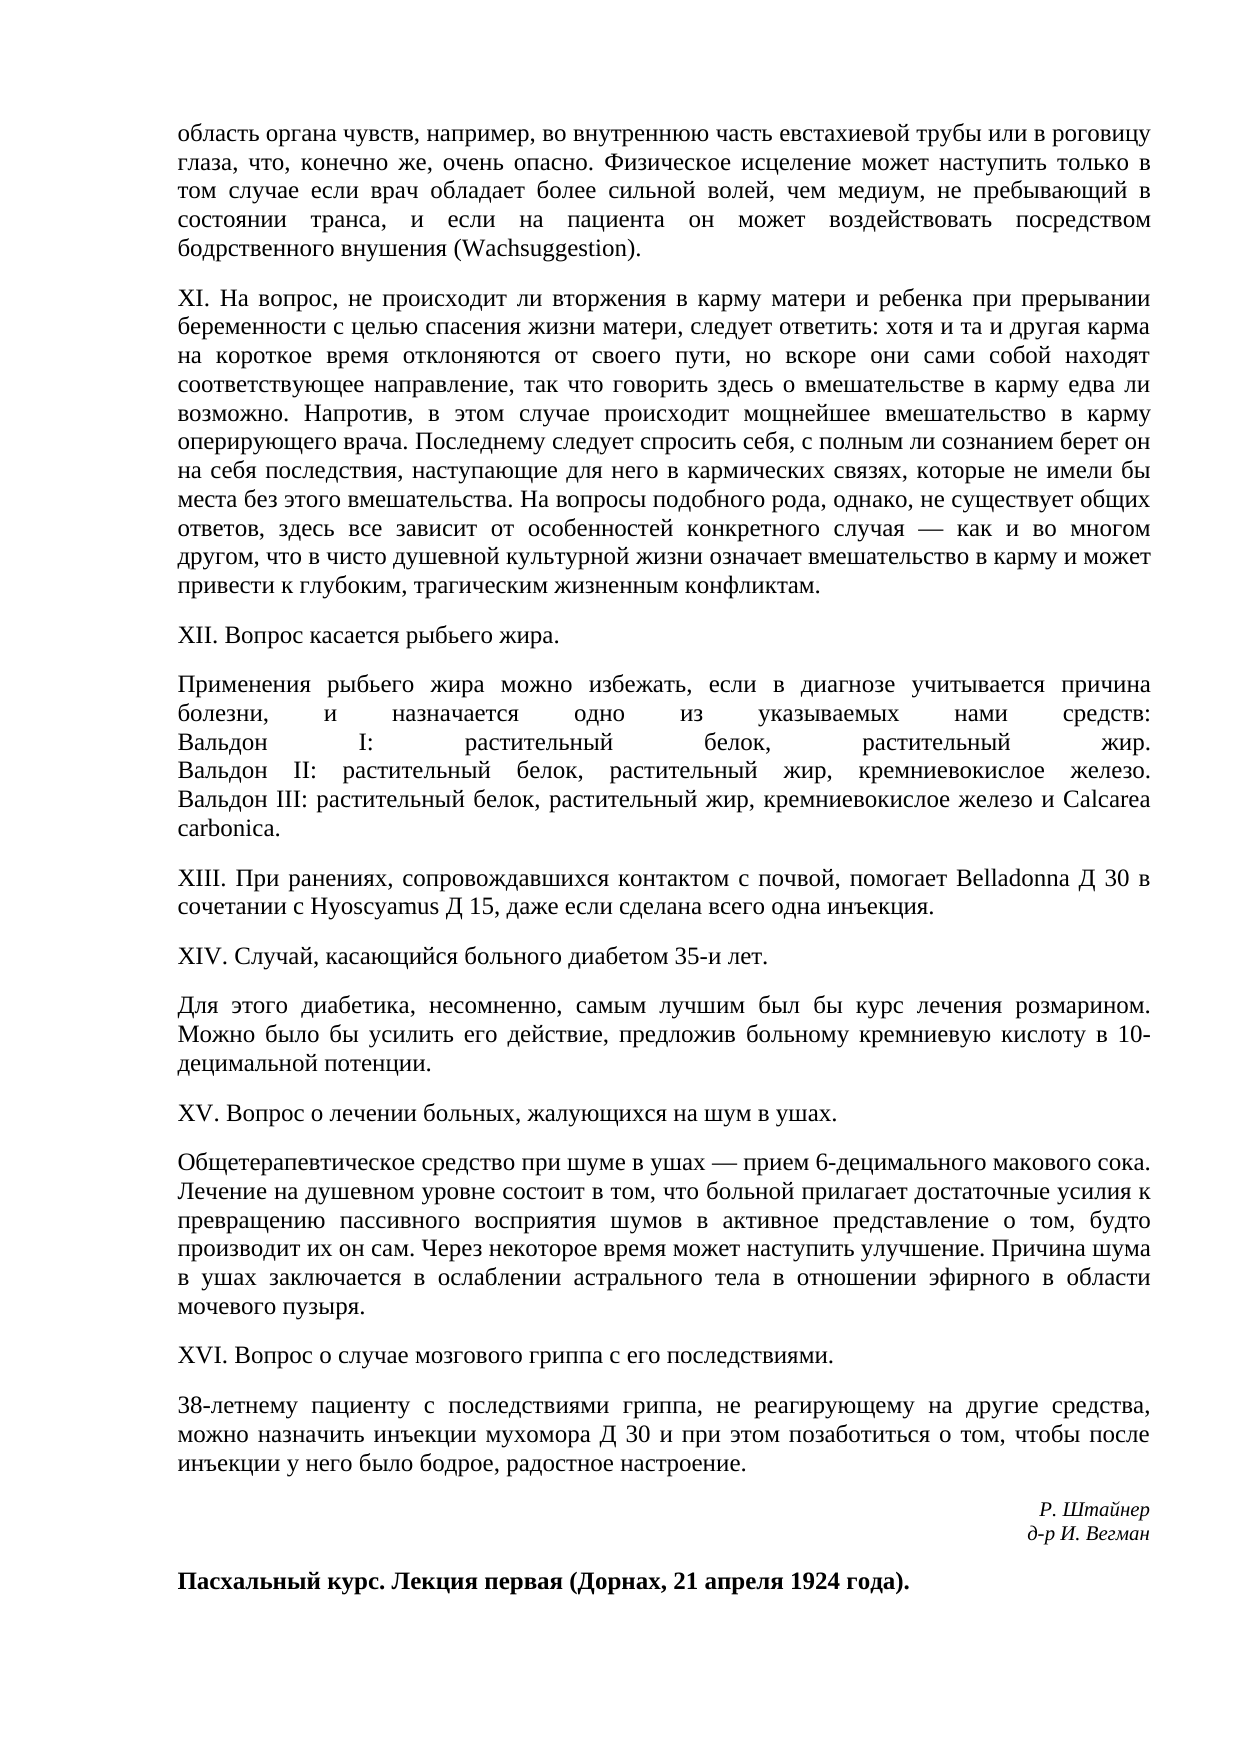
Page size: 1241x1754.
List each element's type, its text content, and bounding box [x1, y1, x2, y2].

text XIV. Случай, касающийся больного диабетом 35-и лет. [177, 941, 1152, 970]
text Общетерапевтическое средство при шуме в ушах — прием 6-децимального макового сока. Лечение на душевном уровне состоит в том, что больной прилагает достаточные усилия к превращению пассивного восприятия шумов в активное представление о том, будто производит их он сам. Через некоторое время может наступить улучшение. Причина шума в ушах заключается в ослаблении астрального тела в отношении эфирного в области мочевого пузыря. [177, 1147, 1152, 1320]
text 38-летнему пациенту с последствиями гриппа, не реагирующему на другие средства, можно назначить инъекции мухомора Д 30 и при этом позаботиться о том, чтобы после инъекции у него было бодрое, радостное настроение. [177, 1390, 1152, 1476]
subtitle Пасхальный курс. Лекция первая (Дорнах, 21 апреля 1924 года). [177, 1566, 1152, 1595]
text Для этого диабетика, несомненно, самым лучшим был бы курс лечения розмарином. Можно было бы усилить его действие, предложив больному кремниевую кислоту в 10-децимальной потенции. [177, 991, 1152, 1077]
text XII. Вопрос касается рыбьего жира. [177, 620, 1152, 648]
text Применения рыбьего жира можно избежать, если в диагнозе учитывается причина болезни, и назначается одно из указываемых нами средств: Вальдон I: растительный белок, растительный жир. Вальдон II: растительный белок, растительный жир, кремниевокислое железо. Вальдон III: растительный белок, растительный жир, кремниевокислое железо и Calcarea carbonica. [177, 669, 1152, 842]
text XI. На вопрос, не происходит ли вторжения в карму матери и ребенка при прерывании беременности с целью спасения жизни матери, следует ответить: хотя и та и другая карма на короткое время отклоняются от своего пути, но вскоре они сами собой находят соответствующее направление, так что говорить здесь о вмешательстве в карму едва ли возможно. Напротив, в этом случае происходит мощнейшее вмешательство в карму оперирующего врача. Последнему следует спросить себя, с полным ли сознанием берет он на себя последствия, наступающие для него в кармических связях, которые не имели бы места без этого вмешательства. На вопросы подобного рода, однако, не существует общих ответов, здесь все зависит от особенностей конкретного случая — как и во многом другом, что в чисто душевной культурной жизни означает вмешательство в карму и может привести к глубоким, трагическим жизненным конфликтам. [177, 283, 1152, 599]
text Р. Штайнер д-р И. Вегман [177, 1497, 1152, 1545]
text область органа чувств, например, во внутреннюю часть евстахиевой трубы или в роговицу глаза, что, конечно же, очень опасно. Физическое исцеление может наступить только в том случае если врач обладает более сильной волей, чем медиум, не пребывающий в состоянии транса, и если на пациента он может воздействовать посредством бодрственного внушения (Wachsuggestion). [177, 118, 1152, 262]
text XVI. Вопрос о случае мозгового гриппа с его последствиями. [177, 1341, 1152, 1369]
text XIII. При ранениях, сопровождавшихся контактом с почвой, помогает Belladonna Д 30 в сочетании с Hyoscyamus Д 15, даже если сделана всего одна инъекция. [177, 863, 1152, 920]
text XV. Вопрос о лечении больных, жалующихся на шум в ушах. [177, 1098, 1152, 1126]
